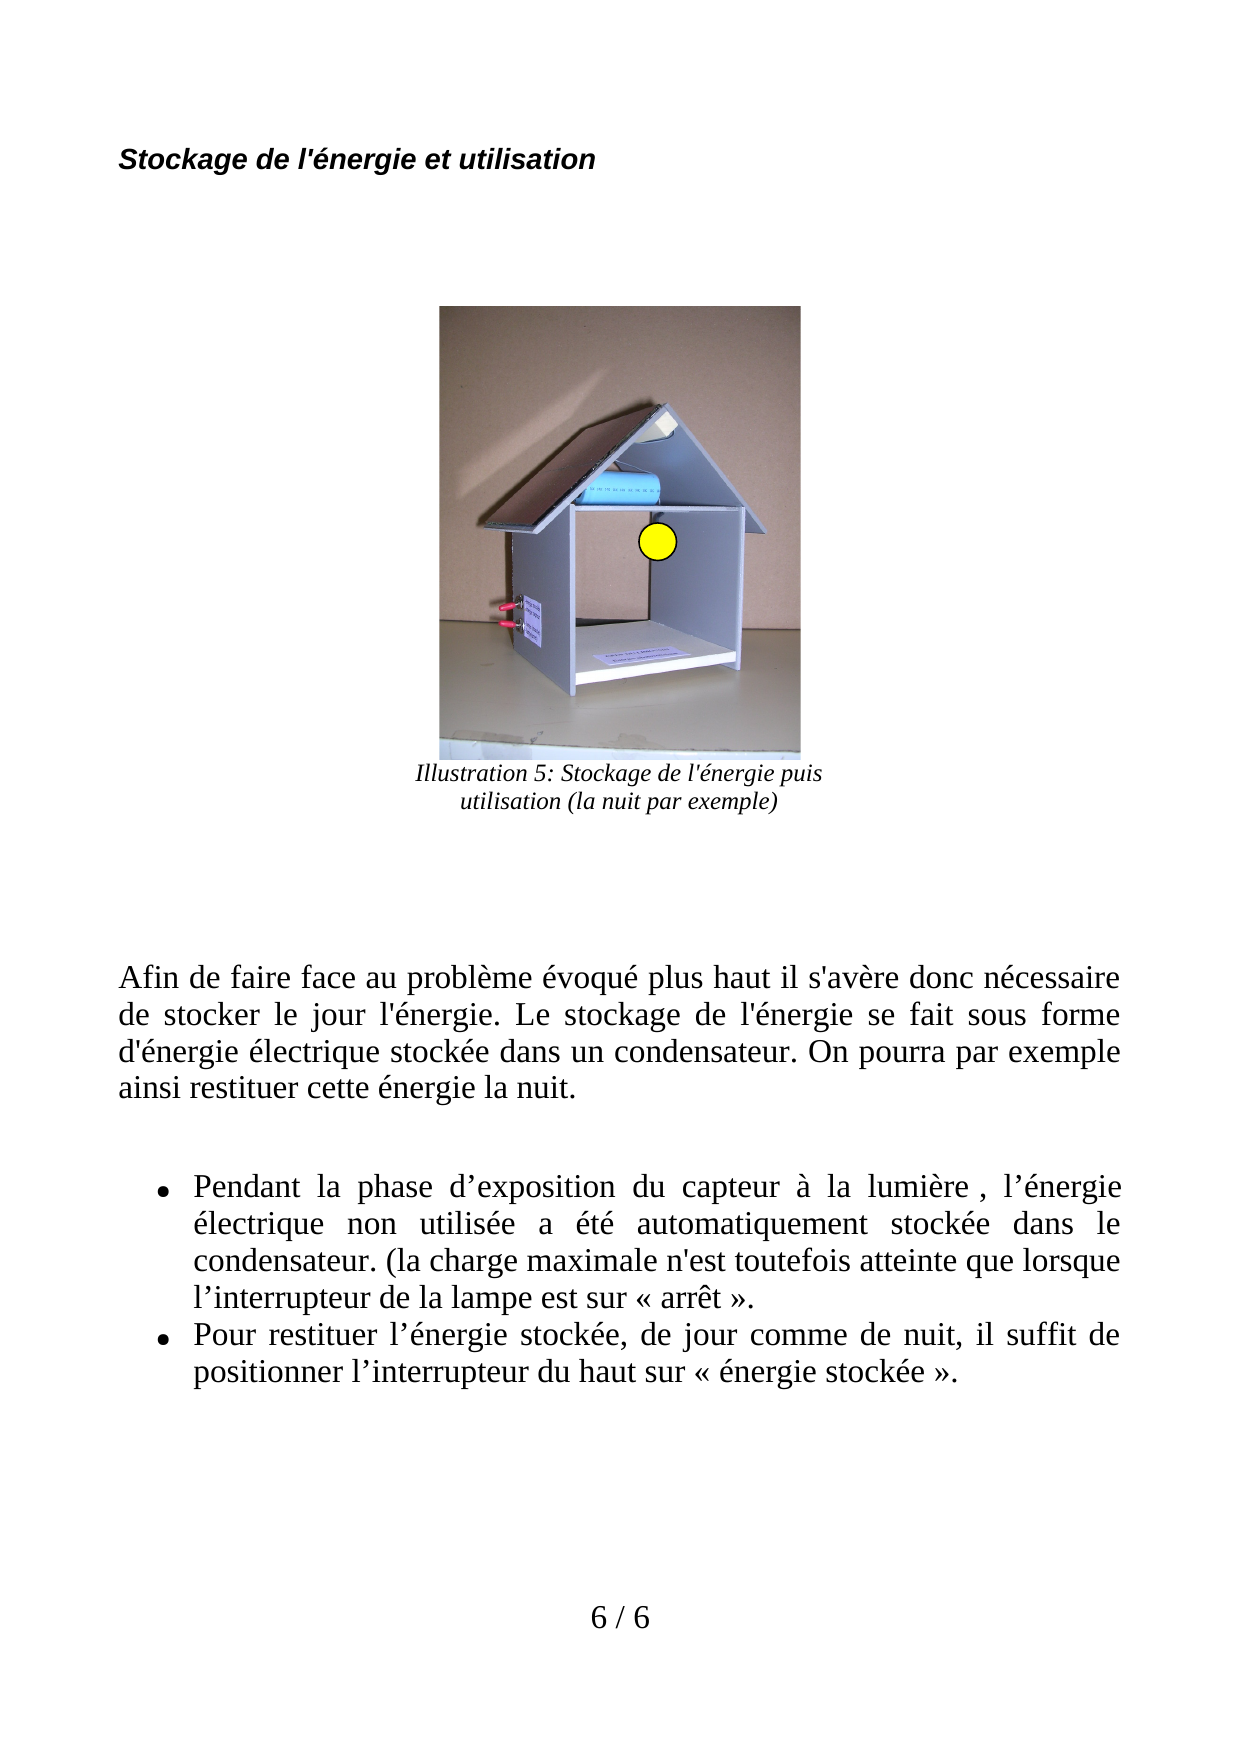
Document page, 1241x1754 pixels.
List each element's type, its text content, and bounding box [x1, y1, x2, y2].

subtitle Stockage de l'énergie et utilisation [118, 143, 1122, 176]
list Pendant la phase d’exposition du capteur à la lumière , l’énergie électrique non utilisée a été automatiquement stockée dans le condensateur. (la charge maximale n'est toutefois atteinte que lorsque l’interrupteur de la lampe est sur « arrêt ». [156, 1168, 1122, 1316]
list Pour restituer l’énergie stockée, de jour comme de nuit, il suffit de positionner l’interrupteur du haut sur « énergie stockée ». [156, 1316, 1122, 1389]
picture [439, 306, 801, 760]
text Afin de faire face au problème évoqué plus haut il s'avère donc nécessaire de stocker le jour l'énergie. Le stockage de l'énergie se fait sous forme d'énergie électrique stockée dans un condensateur. On pourra par exemple ainsi restituer cette énergie la nuit. [118, 959, 1122, 1106]
text Illustration 5: Stockage de l'énergie puis utilisation (la nuit par exemple) [394, 760, 846, 814]
